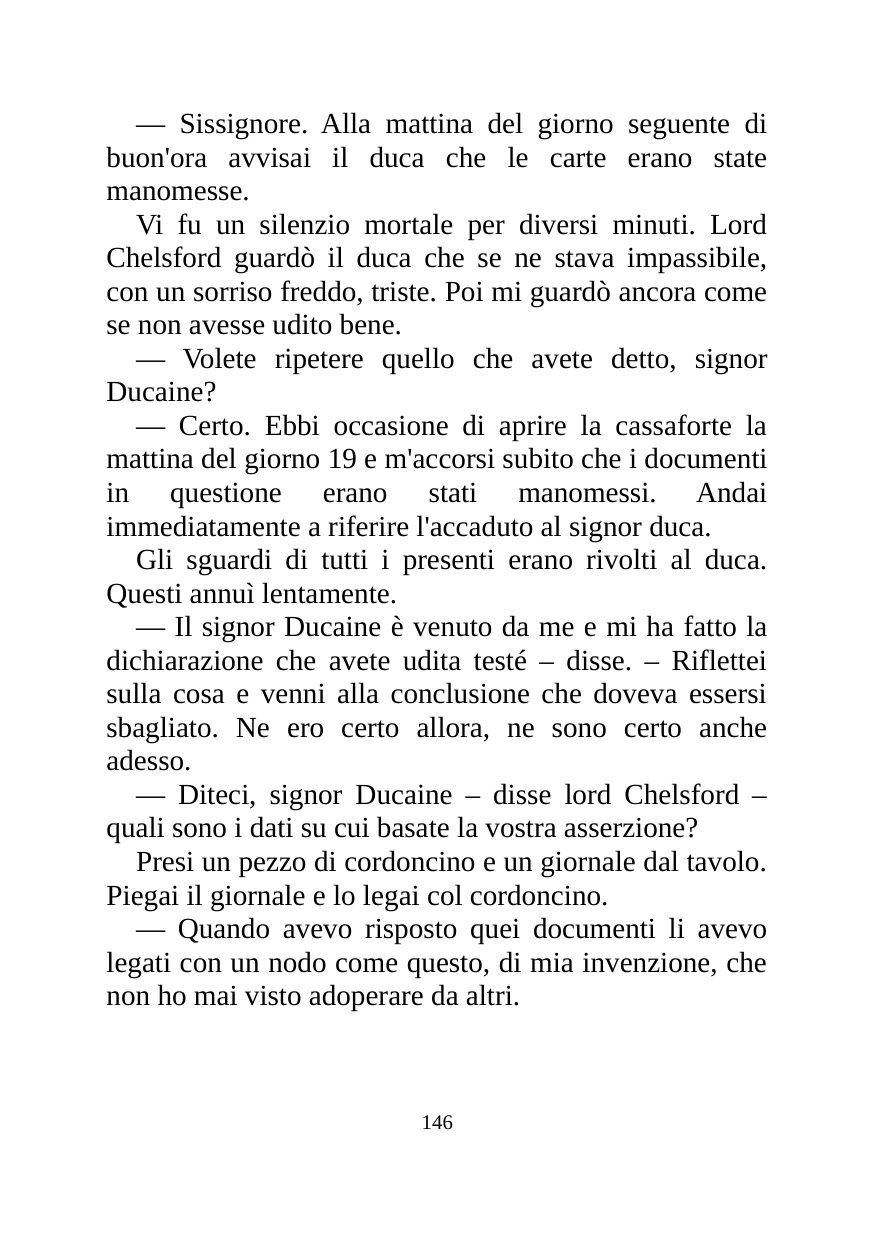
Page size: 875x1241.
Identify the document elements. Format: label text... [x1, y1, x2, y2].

text — Sissignore. Alla mattina del giorno seguente di buon'ora avvisai il duca che le carte erano state manomesse. [106, 106, 768, 207]
text — Volete ripetere quello che avete detto, signor Ducaine? [106, 341, 768, 408]
text — Il signor Ducaine è venuto da me e mi ha fatto la dichiarazione che avete udita testé – disse. – Riflettei sulla cosa e venni alla conclusione che doveva essersi sbagliato. Ne ero certo allora, ne sono certo anche adesso. [106, 609, 768, 777]
text — Certo. Ebbi occasione di aprire la cassaforte la mattina del giorno 19 e m'accorsi subito che i documenti in questione erano stati manomessi. Andai immediatamente a riferire l'accaduto al signor duca. [106, 408, 768, 542]
text Gli sguardi di tutti i presenti erano rivolti al duca. Questi annuì lentamente. [106, 542, 768, 609]
text Presi un pezzo di cordoncino e un giornale dal tavolo. Piegai il giornale e lo legai col cordoncino. [106, 844, 768, 911]
text — Quando avevo risposto quei documenti li avevo legati con un nodo come questo, di mia invenzione, che non ho mai visto adoperare da altri. [106, 911, 768, 1012]
text Vi fu un silenzio mortale per diversi minuti. Lord Chelsford guardò il duca che se ne stava impassibile, con un sorriso freddo, triste. Poi mi guardò ancora come se non avesse udito bene. [106, 207, 768, 341]
text — Diteci, signor Ducaine – disse lord Chelsford – quali sono i dati su cui basate la vostra asserzione? [106, 777, 768, 844]
